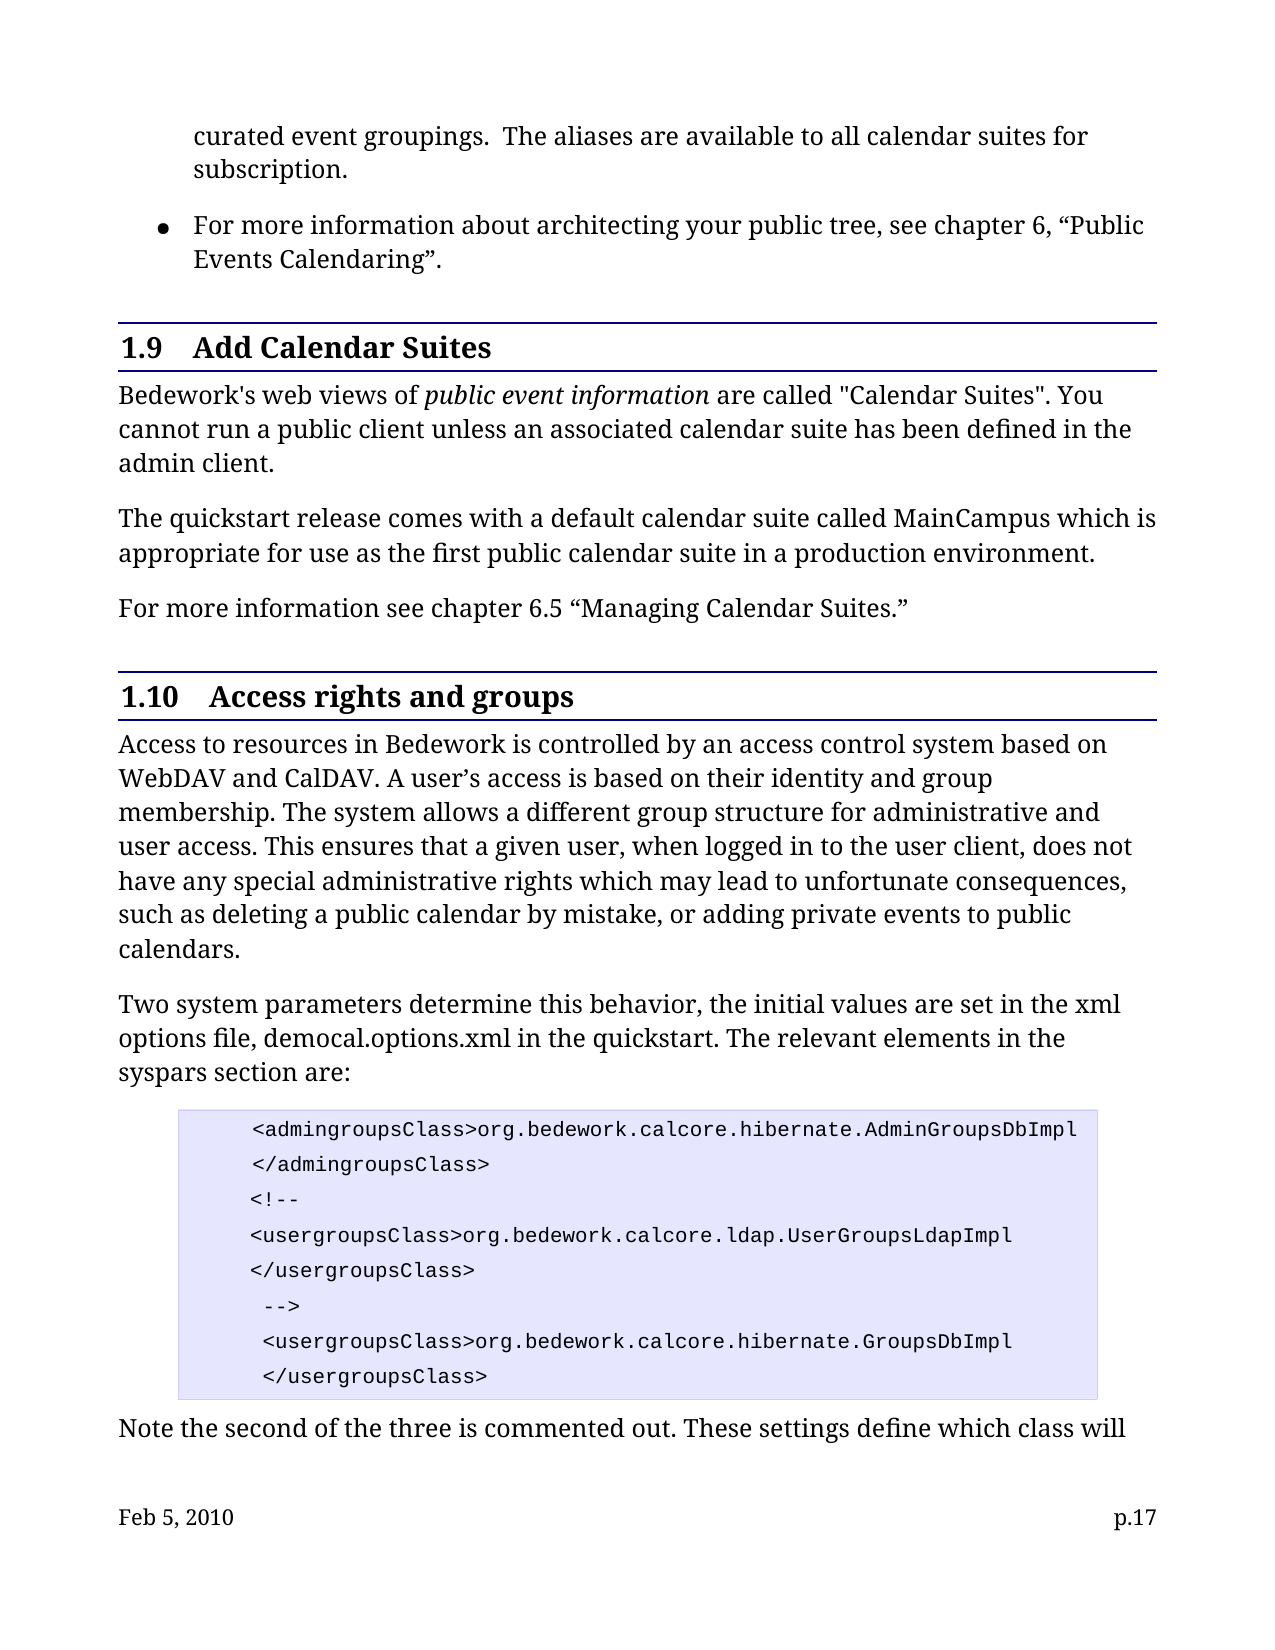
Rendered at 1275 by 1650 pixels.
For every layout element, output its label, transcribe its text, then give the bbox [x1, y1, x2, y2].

list curated event groupings. The aliases are available to all calendar suites for subscription. [156, 118, 1157, 186]
text Two system parameters determine this behavior, the initial values are set in the xml options file, democal.options.xml in the quickstart. The relevant elements in the syspars section are: [118, 986, 1157, 1088]
text Note the second of the three is commented out. These settings define which class will [118, 1411, 1157, 1445]
subtitle Access rights and groups [118, 673, 1157, 719]
text <usergroupsClass>org.bedework.calcore.ldap.UserGroupsLdapImpl [179, 1216, 1097, 1248]
text <admingroupsClass>org.bedework.calcore.hibernate.AdminGroupsDbImpl [179, 1111, 1097, 1142]
text The quickstart release comes with a default calendar suite called MainCampus which is appropriate for use as the first public calendar suite in a production environment. [118, 501, 1157, 569]
text <!-- [179, 1180, 1097, 1213]
text --> [179, 1287, 1097, 1319]
text </admingroupsClass> [179, 1145, 1097, 1178]
text </usergroupsClass> [179, 1251, 1097, 1284]
text Bedework's web views of public event information are called "Calendar Suites". You cannot run a public client unless an associated calendar suite has been defined in the admin client. [118, 378, 1157, 480]
subtitle Add Calendar Suites [118, 324, 1157, 370]
text <usergroupsClass>org.bedework.calcore.hibernate.GroupsDbImpl [179, 1322, 1097, 1355]
text For more information see chapter 6.5 “Managing Calendar Suites.” [118, 590, 1157, 624]
text </usergroupsClass> [179, 1357, 1097, 1399]
list For more information about architecting your public tree, see chapter 6, “Public Events Calendaring”. [156, 207, 1157, 275]
text Access to resources in Bedework is controlled by an access control system based on WebDAV and CalDAV. A user’s access is based on their identity and group membership. The system allows a different group structure for administrative and user access. This ensures that a given user, when logged in to the user client, does not have any special administrative rights which may lead to unfortunate consequences, such as deleting a public calendar by mistake, or adding private events to public calendars. [118, 727, 1157, 965]
